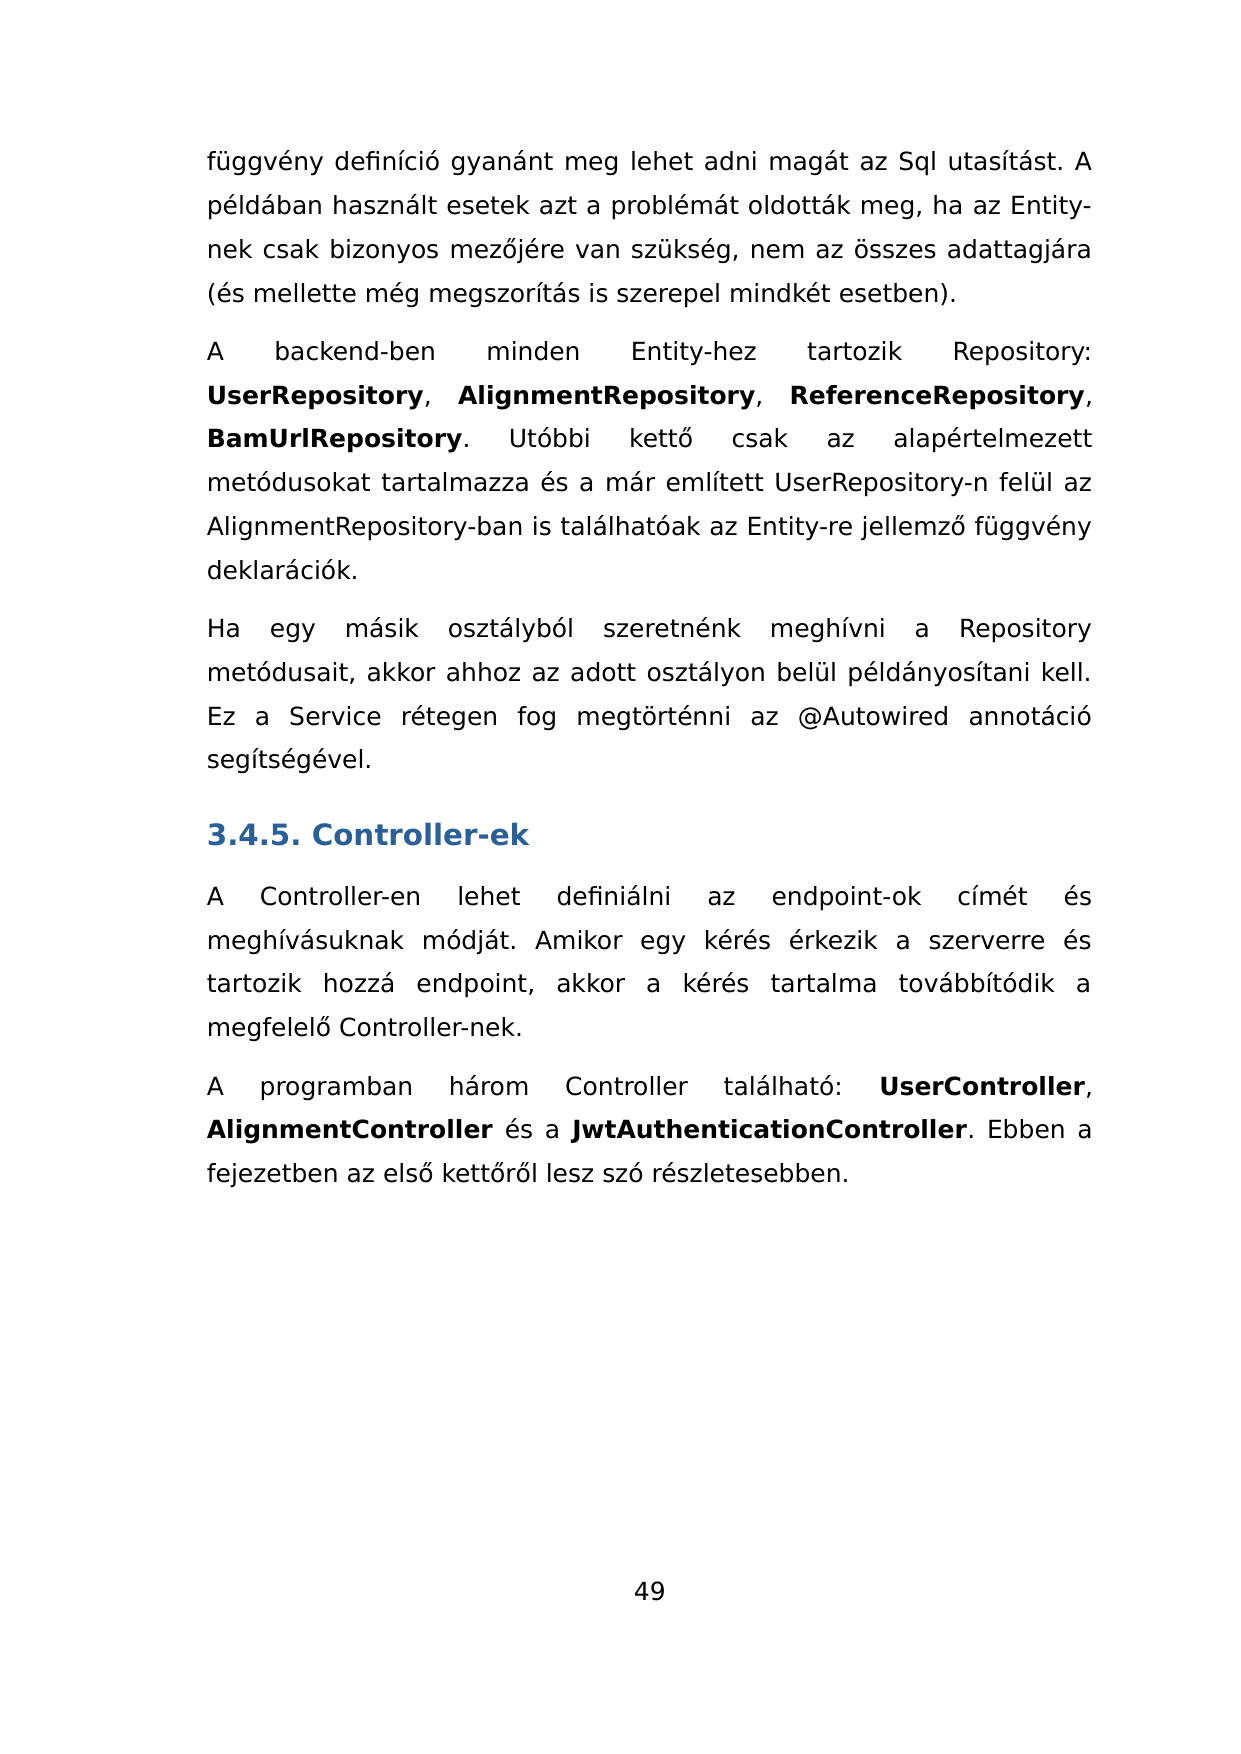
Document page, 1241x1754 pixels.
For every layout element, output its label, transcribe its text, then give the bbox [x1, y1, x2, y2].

text A backend-ben minden Entity-hez tartozik Repository: UserRepository, AlignmentRepository, ReferenceRepository, BamUrlRepository. Utóbbi kettő csak az alapértelmezett metódusokat tartalmazza és a már említett UserRepository-n felül az AlignmentRepository-ban is találhatóak az Entity-re jellemző függvény deklarációk. [207, 337, 1093, 585]
subtitle Controller-ek [207, 818, 1093, 853]
text Ha egy másik osztályból szeretnénk meghívni a Repository metódusait, akkor ahhoz az adott osztályon belül példányosítani kell. Ez a Service rétegen fog megtörténni az @Autowired annotáció segítségével. [207, 614, 1093, 775]
text A programban három Controller található: UserController, AlignmentController és a JwtAuthenticationController. Ebben a fejezetben az első kettőről lesz szó részletesebben. [207, 1072, 1093, 1188]
text A Controller-en lehet definiálni az endpoint-ok címét és meghívásuknak módját. Amikor egy kérés érkezik a szerverre és tartozik hozzá endpoint, akkor a kérés tartalma továbbítódik a megfelelő Controller-nek. [207, 882, 1093, 1043]
text függvény definíció gyanánt meg lehet adni magát az Sql utasítást. A példában használt esetek azt a problémát oldották meg, ha az Entity-nek csak bizonyos mezőjére van szükség, nem az összes adattagjára (és mellette még megszorítás is szerepel mindkét esetben). [207, 148, 1093, 308]
